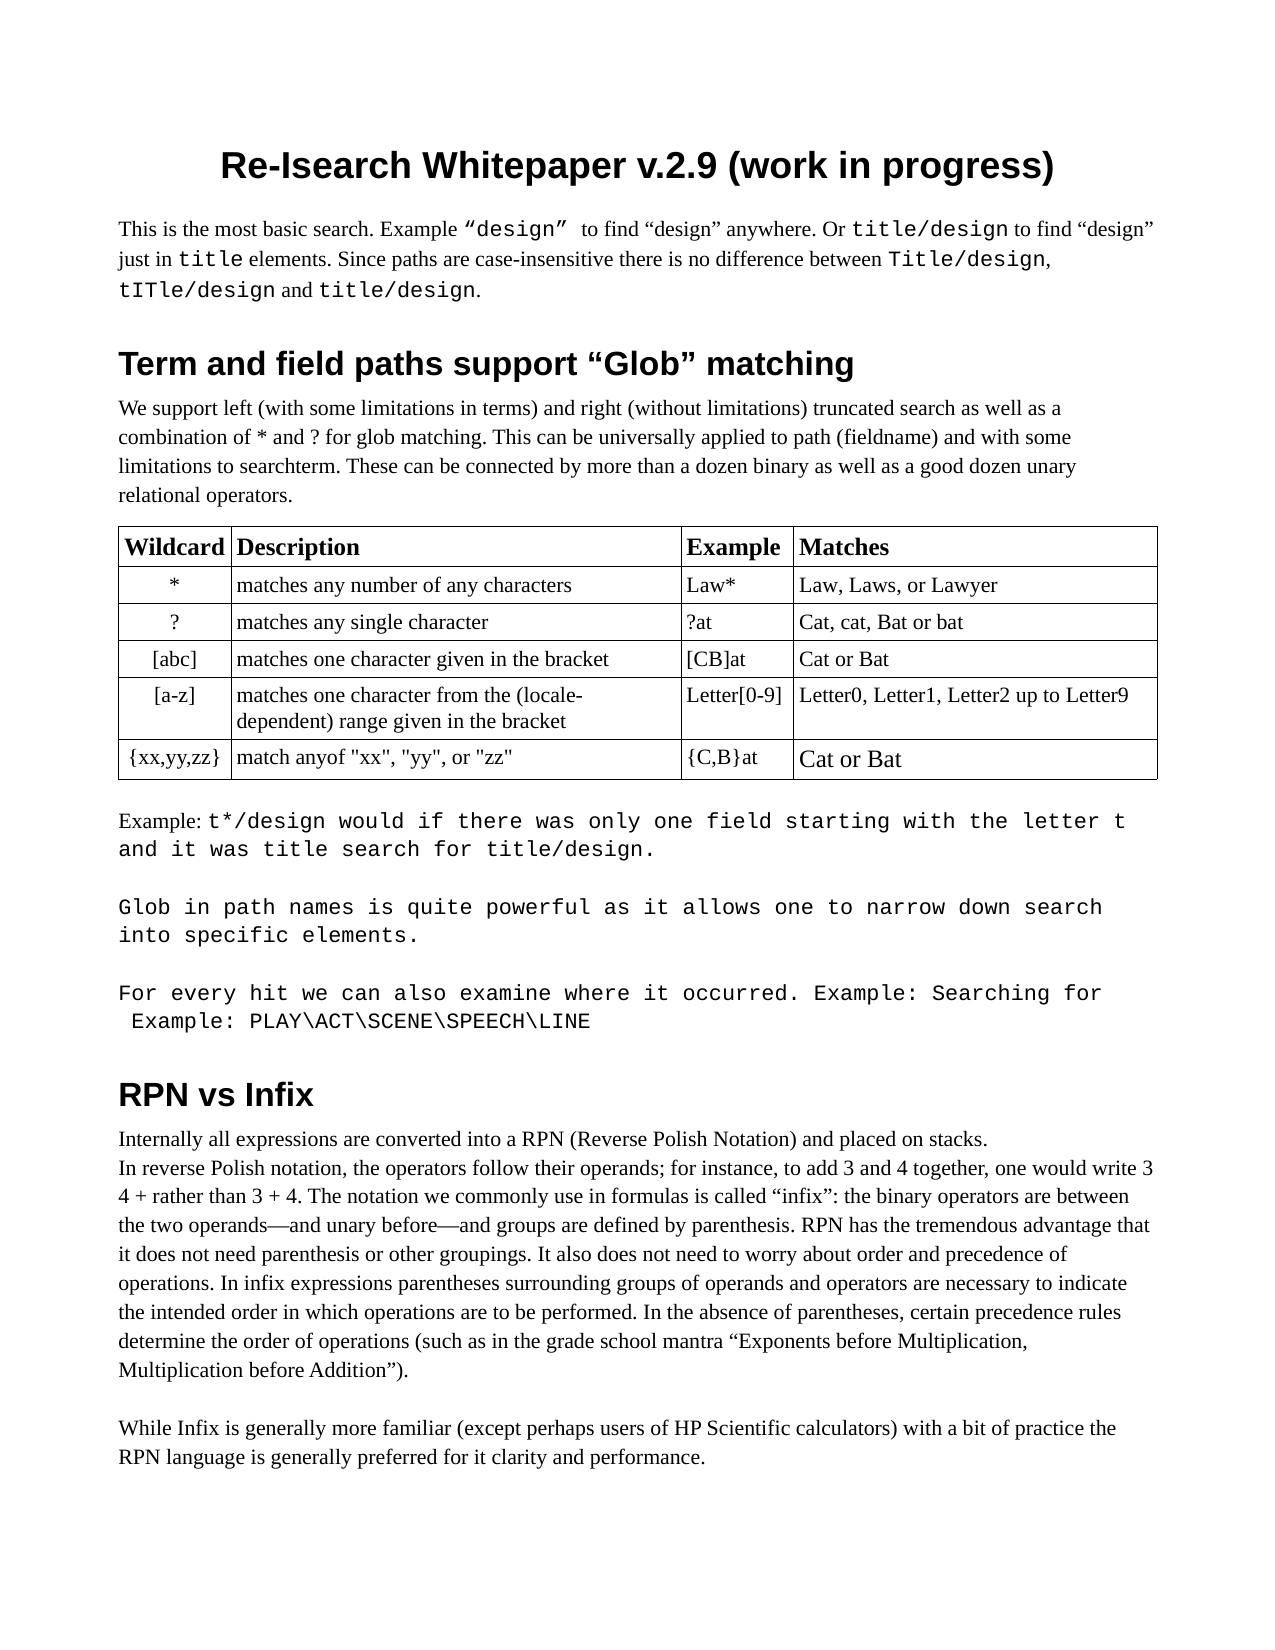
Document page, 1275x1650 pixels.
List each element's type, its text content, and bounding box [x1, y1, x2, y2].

text Internally all expressions are converted into a RPN (Reverse Polish Notation) and placed on stacks. [118, 1126, 1157, 1151]
subtitle RPN vs Infix [118, 1074, 1157, 1113]
table_cell Cat or Bat [794, 740, 1157, 779]
table_header Description [232, 527, 681, 566]
table_cell matches any number of any characters [232, 567, 681, 603]
table_cell {xx,yy,zz} [119, 740, 231, 779]
text We support left (with some limitations in terms) and right (without limitations) truncated search as well as a combination of * and ? for glob matching. This can be universally applied to path (fieldname) and with some limitations to searchterm. These can be connected by more than a dozen binary as well as a good dozen unary relational operators. [118, 395, 1157, 507]
subtitle Term and field paths support “Glob” matching [118, 344, 1157, 383]
table_cell matches one character given in the bracket [232, 641, 681, 677]
table_cell Letter[0-9] [682, 678, 793, 738]
table_cell [a-z] [119, 678, 231, 738]
table_cell ? [119, 604, 231, 640]
table_header Example [682, 527, 793, 566]
text While Infix is generally more familiar (except perhaps users of HP Scientific calculators) with a bit of practice the RPN language is generally preferred for it clarity and performance. [118, 1415, 1157, 1469]
text This is the most basic search. Example “design” to find “design” anywhere. Or title/design to find “design” just in title elements. Since paths are case-insensitive there is no difference between Title/design, tITle/design and title/design. [118, 216, 1157, 304]
table_cell matches one character from the (locale-dependent) range given in the bracket [232, 678, 681, 738]
text For every hit we can also examine where it occurred. Example: Searching for [118, 982, 1157, 1007]
table_cell {C,B}at [682, 740, 793, 779]
table_cell ?at [682, 604, 793, 640]
table_cell [abc] [119, 641, 231, 677]
text Example: t*/design would if there was only one field starting with the letter t and it was title search for title/design. [118, 808, 1157, 863]
table_cell match anyof "xx", "yy", or "zz" [232, 740, 681, 779]
table_cell Cat or Bat [794, 641, 1157, 677]
text Glob in path names is quite powerful as it allows one to narrow down search into specific elements. [118, 896, 1157, 949]
table_cell Law, Laws, or Lawyer [794, 567, 1157, 603]
text In reverse Polish notation, the operators follow their operands; for instance, to add 3 and 4 together, one would write 3 4 + rather than 3 + 4. The notation we commonly use in formulas is called “infix”: the binary operators are between the two operands—and unary before—and groups are defined by parenthesis. RPN has the tremendous advantage that it does not need parenthesis or other groupings. It also does not need to worry about order and precedence of operations. In infix expressions parentheses surrounding groups of operands and operators are necessary to indicate the intended order in which operations are to be performed. In the absence of parentheses, certain precedence rules determine the order of operations (such as in the grade school mantra “Exponents before Multiplication, Multiplication before Addition”). [118, 1154, 1157, 1382]
table_header Matches [794, 527, 1157, 566]
text Example: PLAY\ACT\SCENE\SPEECH\LINE [118, 1010, 1157, 1035]
table_cell Cat, cat, Bat or bat [794, 604, 1157, 640]
table_cell [CB]at [682, 641, 793, 677]
table_header Wildcard [119, 527, 231, 566]
table_cell Law* [682, 567, 793, 603]
table_cell Letter0, Letter1, Letter2 up to Letter9 [794, 678, 1157, 738]
table_cell matches any single character [232, 604, 681, 640]
table_cell * [119, 567, 231, 603]
